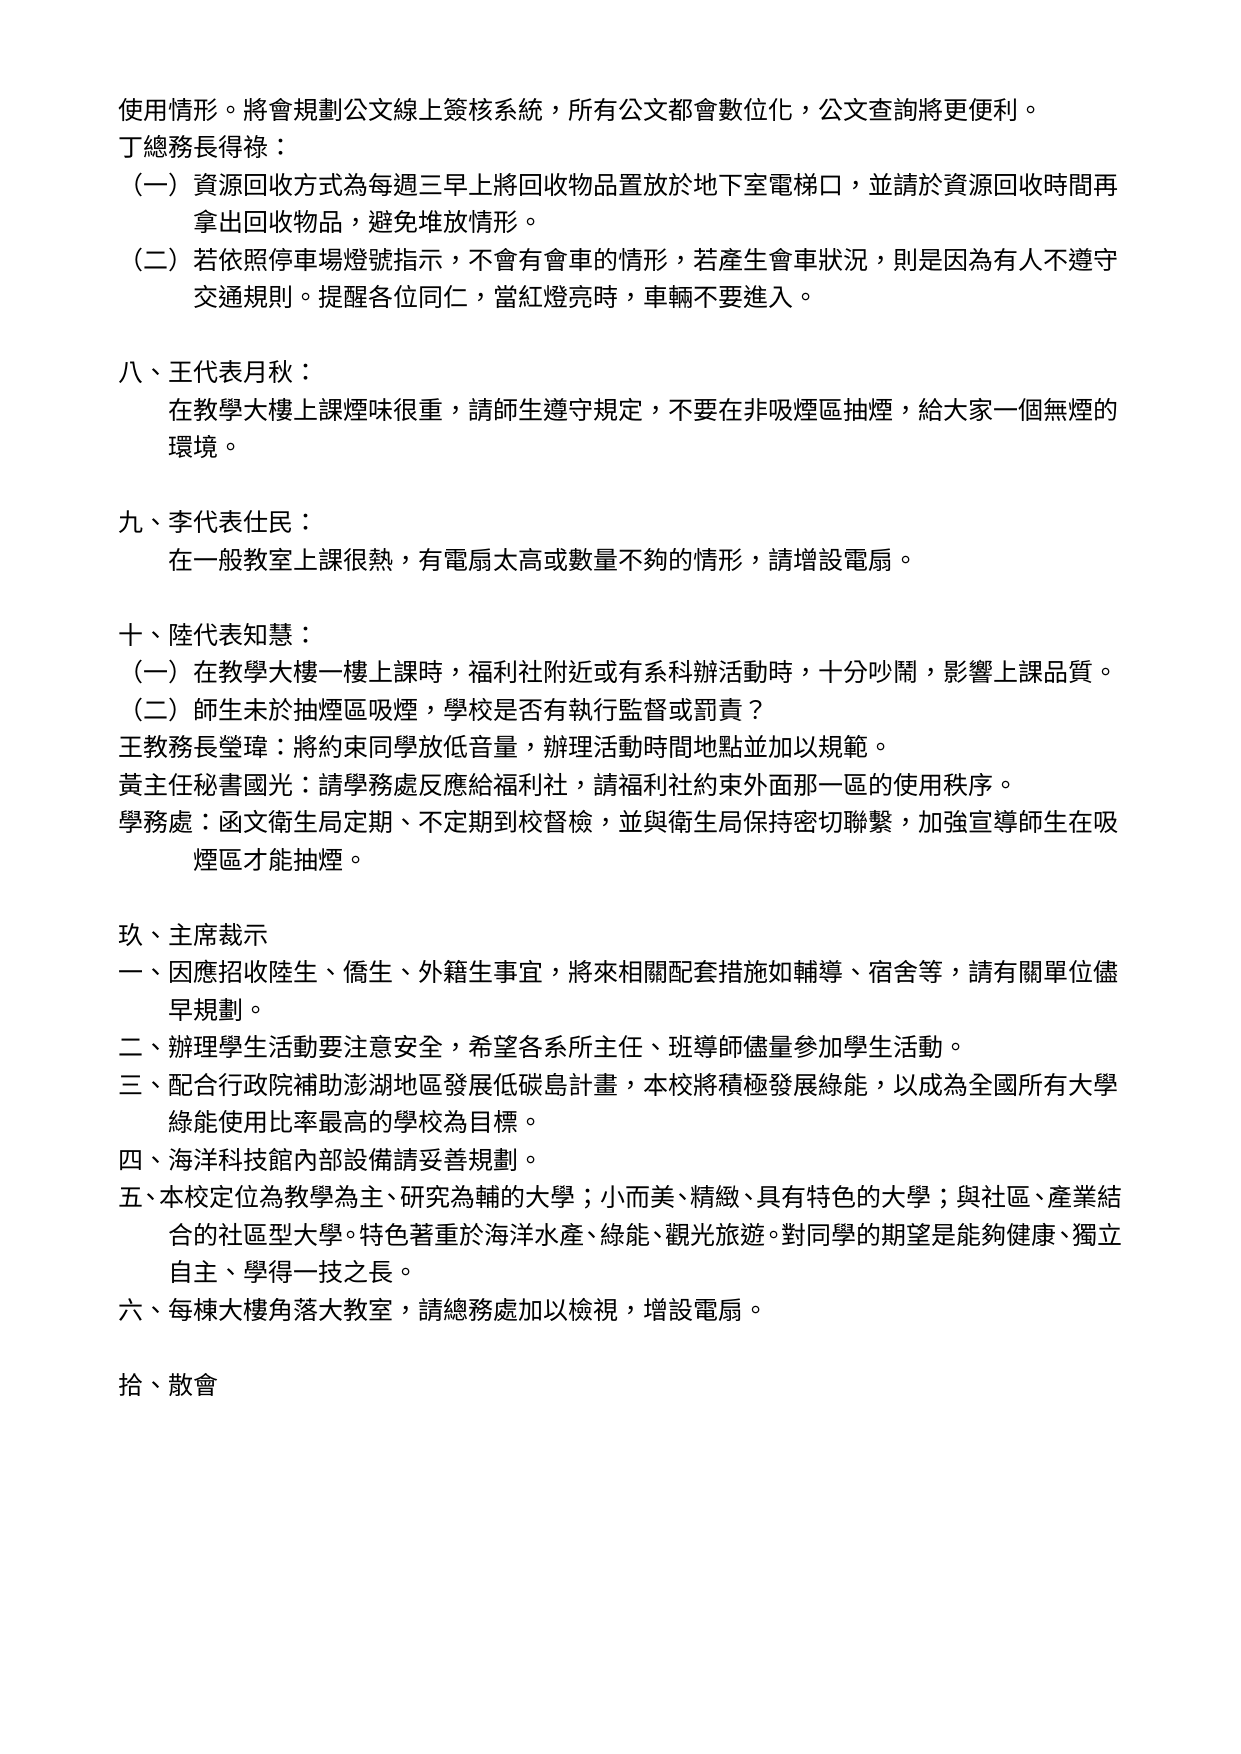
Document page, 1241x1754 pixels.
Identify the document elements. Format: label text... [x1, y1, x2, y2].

text 八、王代表月秋： [118, 352, 1122, 389]
text （一）在教學大樓一樓上課時，福利社附近或有系科辦活動時，十分吵鬧，影響上課品質。 [118, 652, 1122, 689]
text 在教學大樓上課煙味很重，請師生遵守規定，不要在非吸煙區抽煙，給大家一個無煙的 [168, 389, 1122, 427]
text 九、李代表仕民： [118, 502, 1122, 539]
text 玖、主席裁示 [118, 914, 1122, 952]
text 綠能使用比率最高的學校為目標。 [168, 1102, 1122, 1139]
text 在一般教室上課很熱，有電扇太高或數量不夠的情形，請增設電扇。 [168, 539, 1122, 577]
text 早規劃。 [168, 989, 1122, 1027]
text 使用情形。將會規劃公文線上簽核系統，所有公文都會數位化，公文查詢將更便利。 [118, 89, 1122, 127]
text 王教務長瑩瑋：將約束同學放低音量，辦理活動時間地點並加以規範。 [118, 727, 1122, 764]
text 四、海洋科技館內部設備請妥善規劃。 [118, 1139, 1122, 1177]
text 拾、散會 [118, 1364, 1122, 1402]
text 二、辦理學生活動要注意安全，希望各系所主任、班導師儘量參加學生活動。 [118, 1027, 1122, 1064]
text 三、配合行政院補助澎湖地區發展低碳島計畫，本校將積極發展綠能，以成為全國所有大學 [118, 1064, 1122, 1102]
text 黃主任秘書國光：請學務處反應給福利社，請福利社約束外面那一區的使用秩序。 [118, 764, 1122, 802]
text （二）師生未於抽煙區吸煙，學校是否有執行監督或罰責？ [118, 689, 1122, 727]
text 環境。 [168, 427, 1122, 464]
text 一、因應招收陸生、僑生、外籍生事宜，將來相關配套措施如輔導、宿舍等，請有關單位儘 [118, 952, 1122, 989]
text 十、陸代表知慧： [118, 614, 1122, 652]
text 學務處：函文衛生局定期、不定期到校督檢，並與衛生局保持密切聯繫，加強宣導師生在吸煙區才能抽煙。 [118, 802, 1122, 877]
text （一）資源回收方式為每週三早上將回收物品置放於地下室電梯口，並請於資源回收時間再拿出回收物品，避免堆放情形。 [118, 164, 1122, 239]
text 五、本校定位為教學為主、研究為輔的大學；小而美、精緻、具有特色的大學；與社區、產業結合的社區型大學。特色著重於海洋水產、綠能、觀光旅遊。對同學的期望是能夠健康、獨立自主、學得一技之長。 [118, 1177, 1122, 1289]
text （二）若依照停車場燈號指示，不會有會車的情形，若產生會車狀況，則是因為有人不遵守交通規則。提醒各位同仁，當紅燈亮時，車輛不要進入。 [118, 239, 1122, 314]
text 丁總務長得祿： [118, 127, 1122, 164]
text 六、每棟大樓角落大教室，請總務處加以檢視，增設電扇。 [118, 1289, 1122, 1327]
